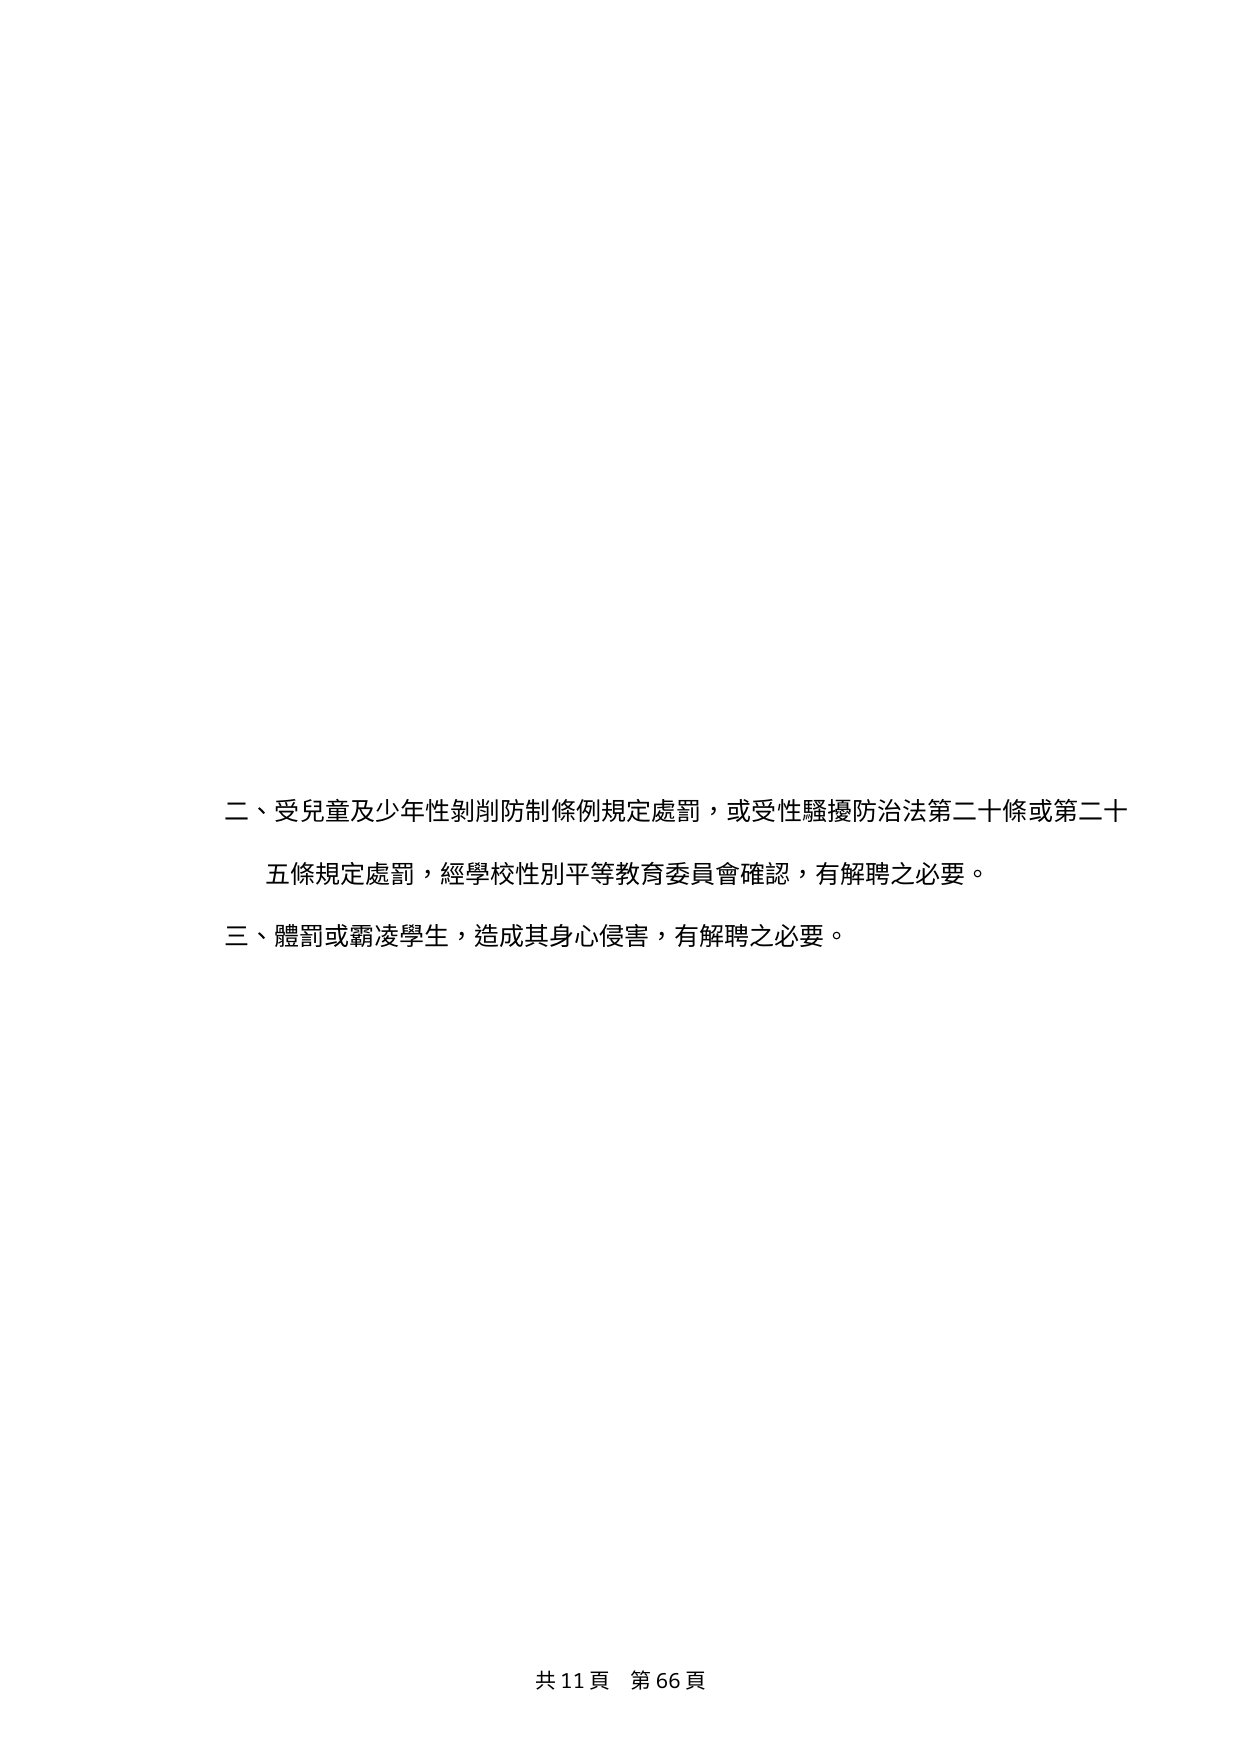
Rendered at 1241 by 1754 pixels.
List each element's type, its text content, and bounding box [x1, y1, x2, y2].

text 二、受兒童及少年性剝削防制條例規定處罰，或受性騷擾防治法第二十條或第二十五條規定處罰，經學校性別平等教育委員會確認，有解聘之必要。 [224, 768, 1128, 893]
text 三、體罰或霸凌學生，造成其身心侵害，有解聘之必要。 [224, 893, 1128, 956]
